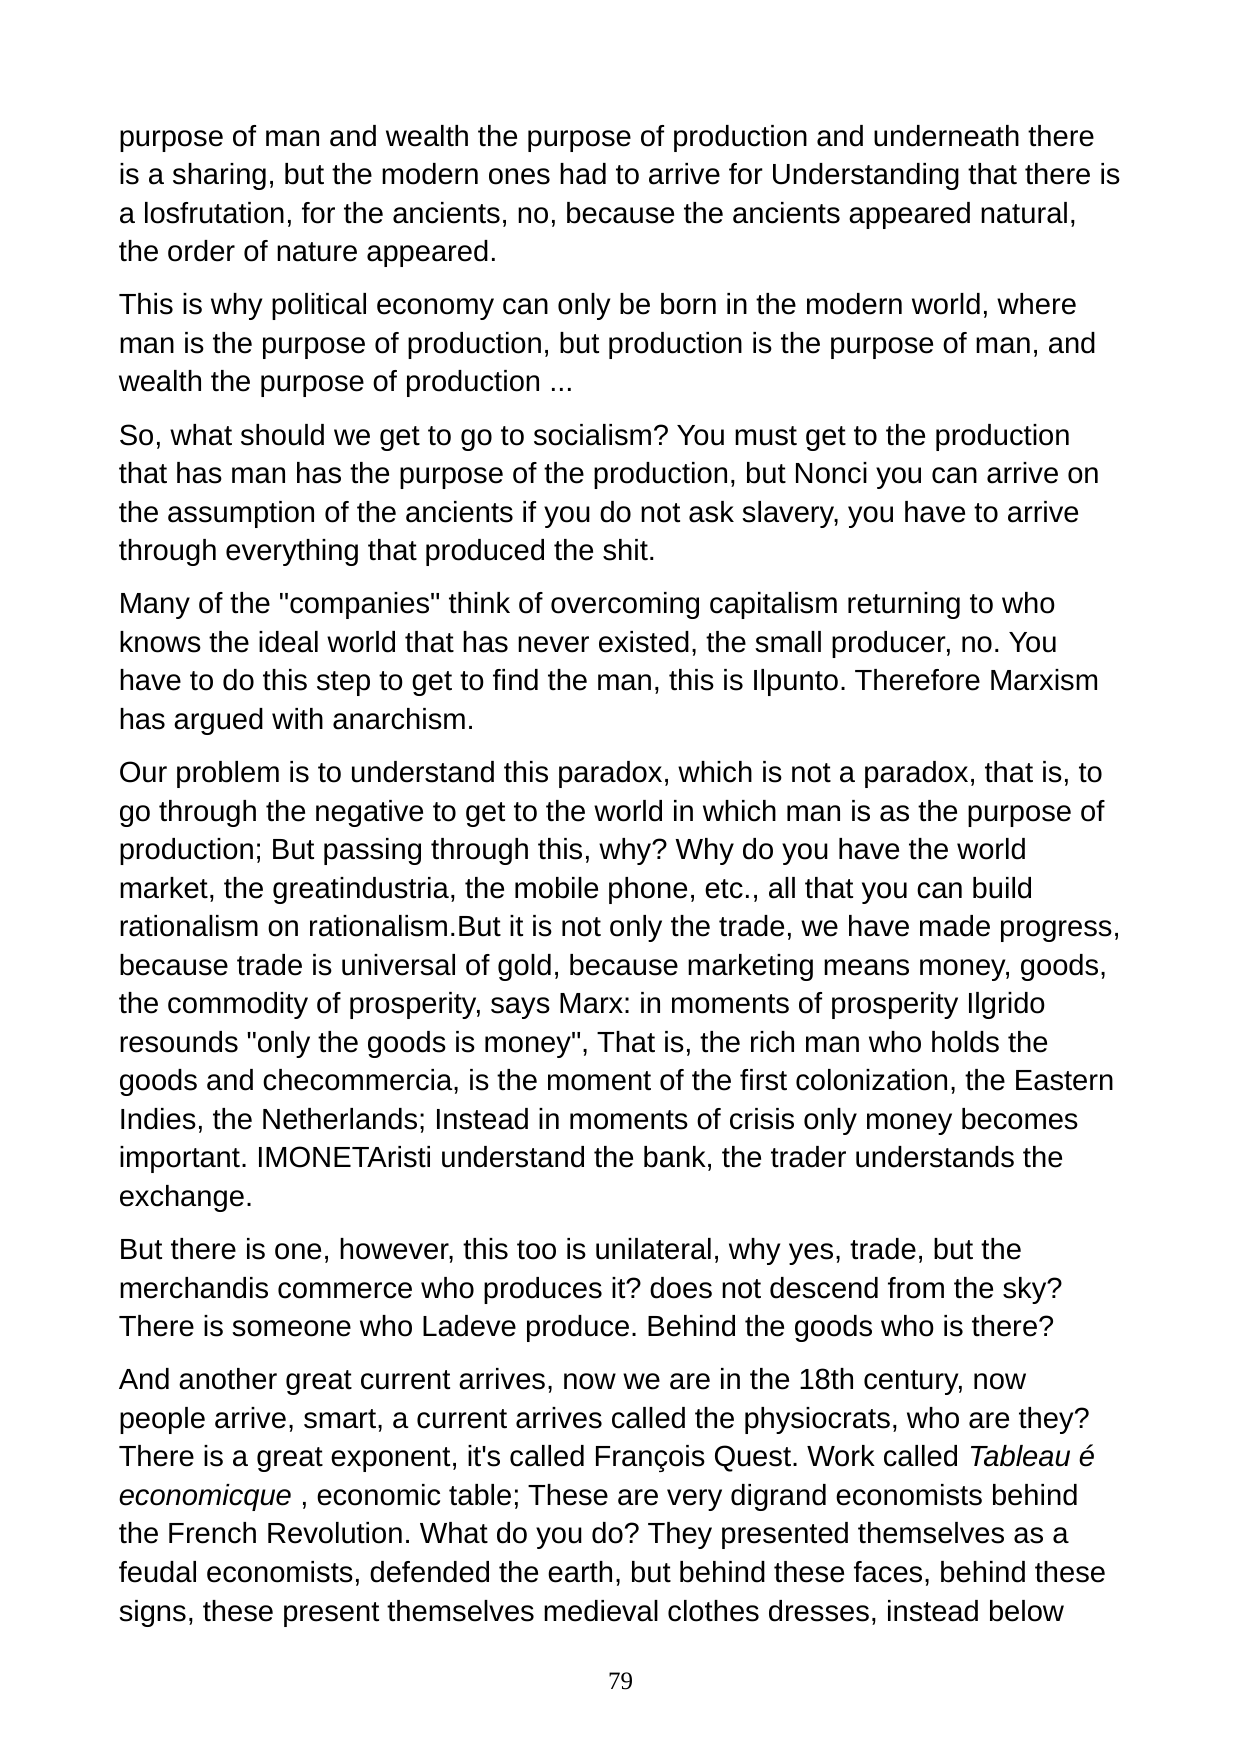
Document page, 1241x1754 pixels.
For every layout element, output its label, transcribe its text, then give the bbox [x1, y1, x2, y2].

text purpose of man and wealth the purpose of production and underneath there is a sharing, but the modern ones had to arrive for Understanding that there is a losfrutation, for the ancients, no, because the ancients appeared natural, the order of nature appeared. [118, 118, 1122, 268]
text And another great current arrives, now we are in the 18th century, now people arrive, smart, a current arrives called the physiocrats, who are they? There is a great exponent, it's called François Quest. Work called Tableau é economicque , economic table; These are very digrand economists behind the French Revolution. What do you do? They presented themselves as a feudal economists, defended the earth, but behind these faces, behind these signs, these present themselves medieval clothes dresses, instead below [118, 1362, 1122, 1627]
text So, what should we get to go to socialism? You must get to the production that has man has the purpose of the production, but Nonci you can arrive on the assumption of the ancients if you do not ask slavery, you have to arrive through everything that produced the shit. [118, 417, 1122, 567]
text This is why political economy can only be born in the modern world, where man is the purpose of production, but production is the purpose of man, and wealth the purpose of production ... [118, 287, 1122, 398]
text But there is one, however, this too is unilateral, why yes, trade, but the merchandis commerce who produces it? does not descend from the sky? There is someone who Ladeve produce. Behind the goods who is there? [118, 1232, 1122, 1343]
text Many of the "companies" think of overcoming capitalism returning to who knows the ideal world that has never existed, the small producer, no. You have to do this step to get to find the man, this is Ilpunto. Therefore Marxism has argued with anarchism. [118, 586, 1122, 735]
text Our problem is to understand this paradox, which is not a paradox, that is, to go through the negative to get to the world in which man is as the purpose of production; But passing through this, why? Why do you have the world market, the greatindustria, the mobile phone, etc., all that you can build rationalism on rationalism.But it is not only the trade, we have made progress, because trade is universal of gold, because marketing means money, goods, the commodity of prosperity, says Marx: in moments of prosperity Ilgrido resounds "only the goods is money", That is, the rich man who holds the goods and checommercia, is the moment of the first colonization, the Eastern Indies, the Netherlands; Instead in moments of crisis only money becomes important. IMONETAristi understand the bank, the trader understands the exchange. [118, 755, 1122, 1212]
